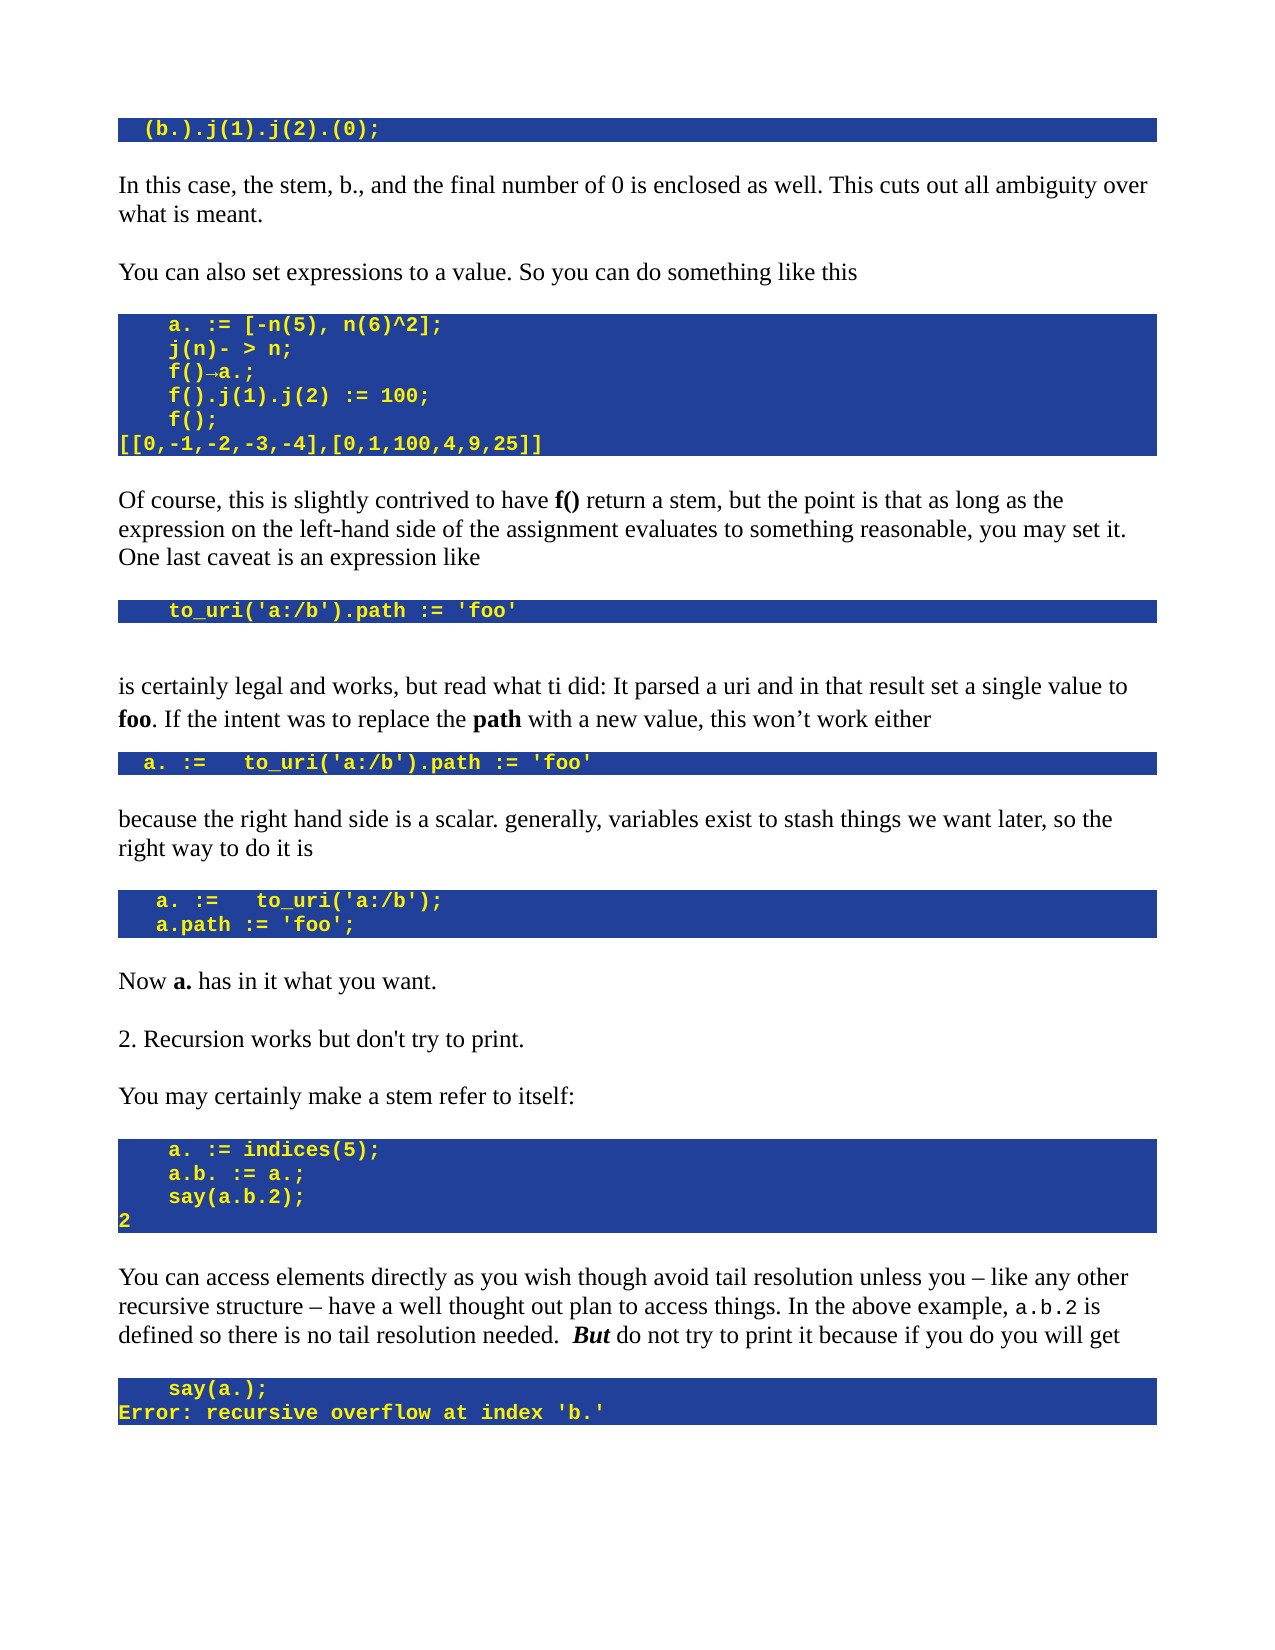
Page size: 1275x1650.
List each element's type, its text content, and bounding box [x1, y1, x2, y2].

text You can access elements directly as you wish though avoid tail resolution unless you – like any other recursive structure – have a well thought out plan to access things. In the above example, a.b.2 is defined so there is no tail resolution needed. But do not try to print it because if you do you will get [118, 1262, 1157, 1378]
text a. := to_uri('a:/b').path := 'foo' [118, 752, 1157, 775]
text a. := to_uri('a:/b'); [118, 890, 1157, 914]
text j(n)- > n; [118, 338, 1157, 362]
text In this case, the stem, b., and the final number of 0 is enclosed as well. This cuts out all ambiguity over what is meant. [118, 171, 1157, 228]
text You can also set expressions to a value. So you can do something like this [118, 257, 1157, 286]
text is certainly legal and works, but read what ti did: It parsed a uri and in that result set a single value to foo. If the intent was to replace the path with a new value, this won’t work either [118, 671, 1157, 733]
text say(a.); [118, 1378, 1157, 1402]
text Of course, this is slightly contrived to have f() return a stem, but the point is that as long as the expression on the left-hand side of the assignment evaluates to something reasonable, you may set it. One last caveat is an expression like [118, 485, 1157, 571]
text a.path := 'foo'; [118, 914, 1157, 938]
text say(a.b.2); [118, 1186, 1157, 1210]
text because the right hand side is a scalar. generally, variables exist to stash things we want later, so the right way to do it is [118, 804, 1157, 862]
text 2 [118, 1210, 1157, 1233]
text to_uri('a:/b').path := 'foo' [118, 600, 1157, 623]
text (b.).j(1).j(2).(0); [118, 118, 1157, 142]
text 2. Recursion works but don't try to print. [118, 1024, 1157, 1053]
text a.b. := a.; [118, 1163, 1157, 1186]
text Now a. has in it what you want. [118, 966, 1157, 995]
text f()→a.; [118, 362, 1157, 385]
text f(); [118, 409, 1157, 432]
text Error: recursive overflow at index 'b.' [118, 1402, 1157, 1425]
text a. := [-n(5), n(6)^2]; [118, 314, 1157, 338]
text [[0,-1,-2,-3,-4],[0,1,100,4,9,25]] [118, 432, 1157, 456]
text You may certainly make a stem refer to itself: [118, 1081, 1157, 1110]
text f().j(1).j(2) := 100; [118, 385, 1157, 409]
text a. := indices(5); [118, 1139, 1157, 1163]
